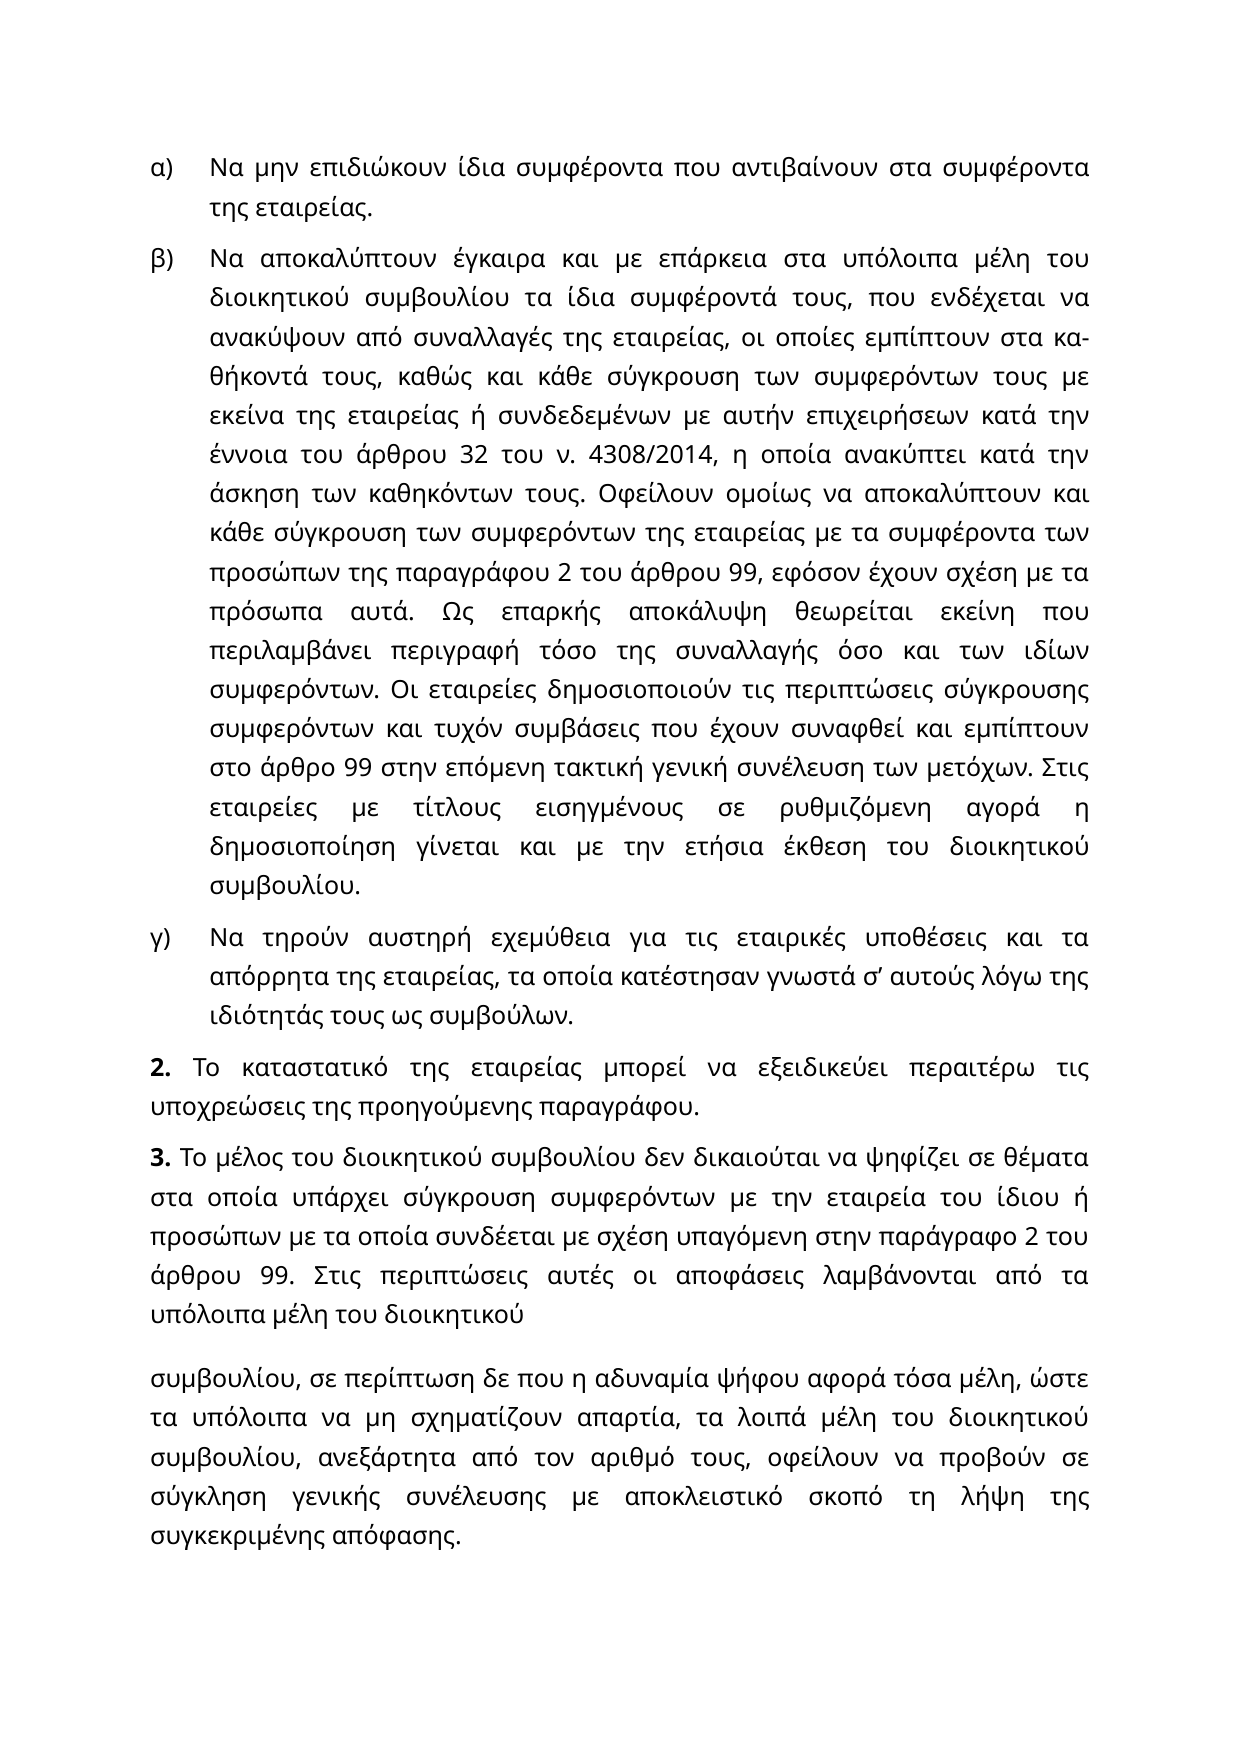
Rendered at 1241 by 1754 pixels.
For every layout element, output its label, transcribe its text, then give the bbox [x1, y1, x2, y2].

text 2. Το καταστατικό της εταιρείας μπορεί να εξειδικεύει περαιτέρω τις υποχρεώσεις της προηγούμενης παραγράφου. [150, 1049, 1090, 1122]
text συμβουλίου, σε περίπτωση δε που η αδυναμία ψήφου αφορά τόσα μέλη, ώστε τα υπόλοιπα να μη σχηματίζουν απαρτία, τα λοιπά μέλη του διοικητικού συμβουλίου, ανεξάρτητα από τον αριθμό τους, οφείλουν να προβούν σε σύγκληση γενικής συνέλευσης με αποκλειστικό σκοπό τη λήψη της συγκεκριμένης απόφασης. [150, 1361, 1090, 1552]
text 3. Το μέλος του διοικητικού συμβουλίου δεν δικαιούται να ψηφίζει σε θέματα στα οποία υπάρχει σύγκρουση συμφερόντων με την εταιρεία του ίδιου ή προσώπων με τα οποία συνδέεται με σχέση υπαγόμενη στην παράγραφο 2 του άρθρου 99. Στις περιπτώσεις αυτές οι αποφάσεις λαμβάνονται από τα υπόλοιπα μέλη του διοικητικού [150, 1140, 1090, 1331]
list α) Να μην επιδιώκουν ίδια συμφέροντα που αντιβαίνουν στα συμφέροντα της εταιρείας. [150, 150, 1090, 223]
list γ) Να τηρούν αυστηρή εχεμύθεια για τις εταιρικές υποθέσεις και τα απόρρητα της εταιρείας, τα οποία κατέστησαν γνωστά σ’ αυτούς λόγω της ιδιότητάς τους ως συμβούλων. [150, 919, 1090, 1032]
list β) Να αποκαλύπτουν έγκαιρα και με επάρκεια στα υπόλοιπα μέλη του διοικητικού συμβουλίου τα ίδια συμφέροντά τους, που ενδέχεται να ανακύψουν από συναλλαγές της εταιρείας, οι οποίες εμπίπτουν στα κα- θήκοντά τους, καθώς και κάθε σύγκρουση των συμφερόντων τους με εκείνα της εταιρείας ή συνδεδεμένων με αυτήν επιχειρήσεων κατά την έννοια του άρθρου 32 του ν. 4308/2014, η οποία ανακύπτει κατά την άσκηση των καθηκόντων τους. Οφείλουν ομοίως να αποκαλύπτουν και κάθε σύγκρουση των συμφερόντων της εταιρείας με τα συμφέροντα των προσώπων της παραγράφου 2 του άρθρου 99, εφόσον έχουν σχέση με τα πρόσωπα αυτά. Ως επαρκής αποκάλυψη θεωρείται εκείνη που περιλαμβάνει περιγραφή τόσο της συναλλαγής όσο και των ιδίων συμφερόντων. Οι εταιρείες δημοσιοποιούν τις περιπτώσεις σύγκρουσης συμφερόντων και τυχόν συμβάσεις που έχουν συναφθεί και εμπίπτουν στο άρθρο 99 στην επόμενη τακτική γενική συνέλευση των μετόχων. Στις εταιρείες με τίτλους εισηγμένους σε ρυθμιζόμενη αγορά η δημοσιοποίηση γίνεται και με την ετήσια έκθεση του διοικητικού συμβουλίου. [150, 241, 1090, 902]
